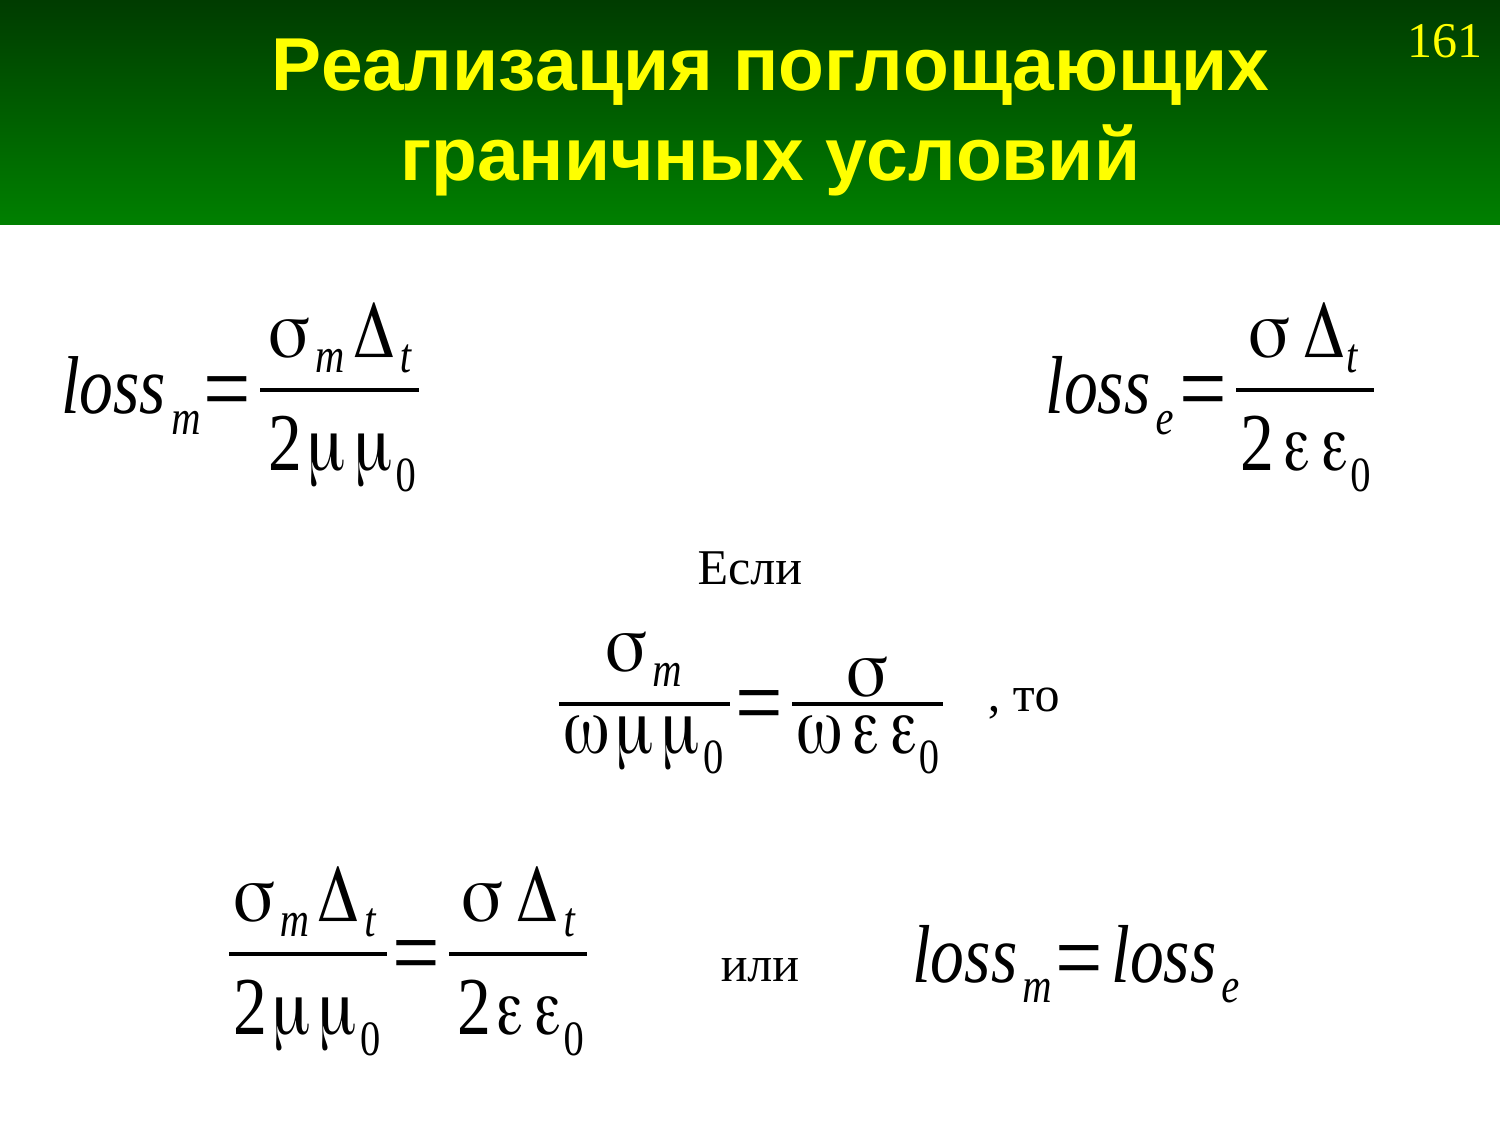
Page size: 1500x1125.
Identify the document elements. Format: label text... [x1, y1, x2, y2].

chart [537, 624, 963, 784]
chart [1028, 295, 1394, 500]
text_box или [706, 924, 815, 1000]
text_box , то [973, 653, 1075, 729]
chart [44, 295, 440, 500]
chart [207, 859, 608, 1064]
title Реализация поглощающих граничных условий [100, 7, 1441, 204]
text_box Если [682, 526, 818, 604]
chart [895, 909, 1256, 1014]
